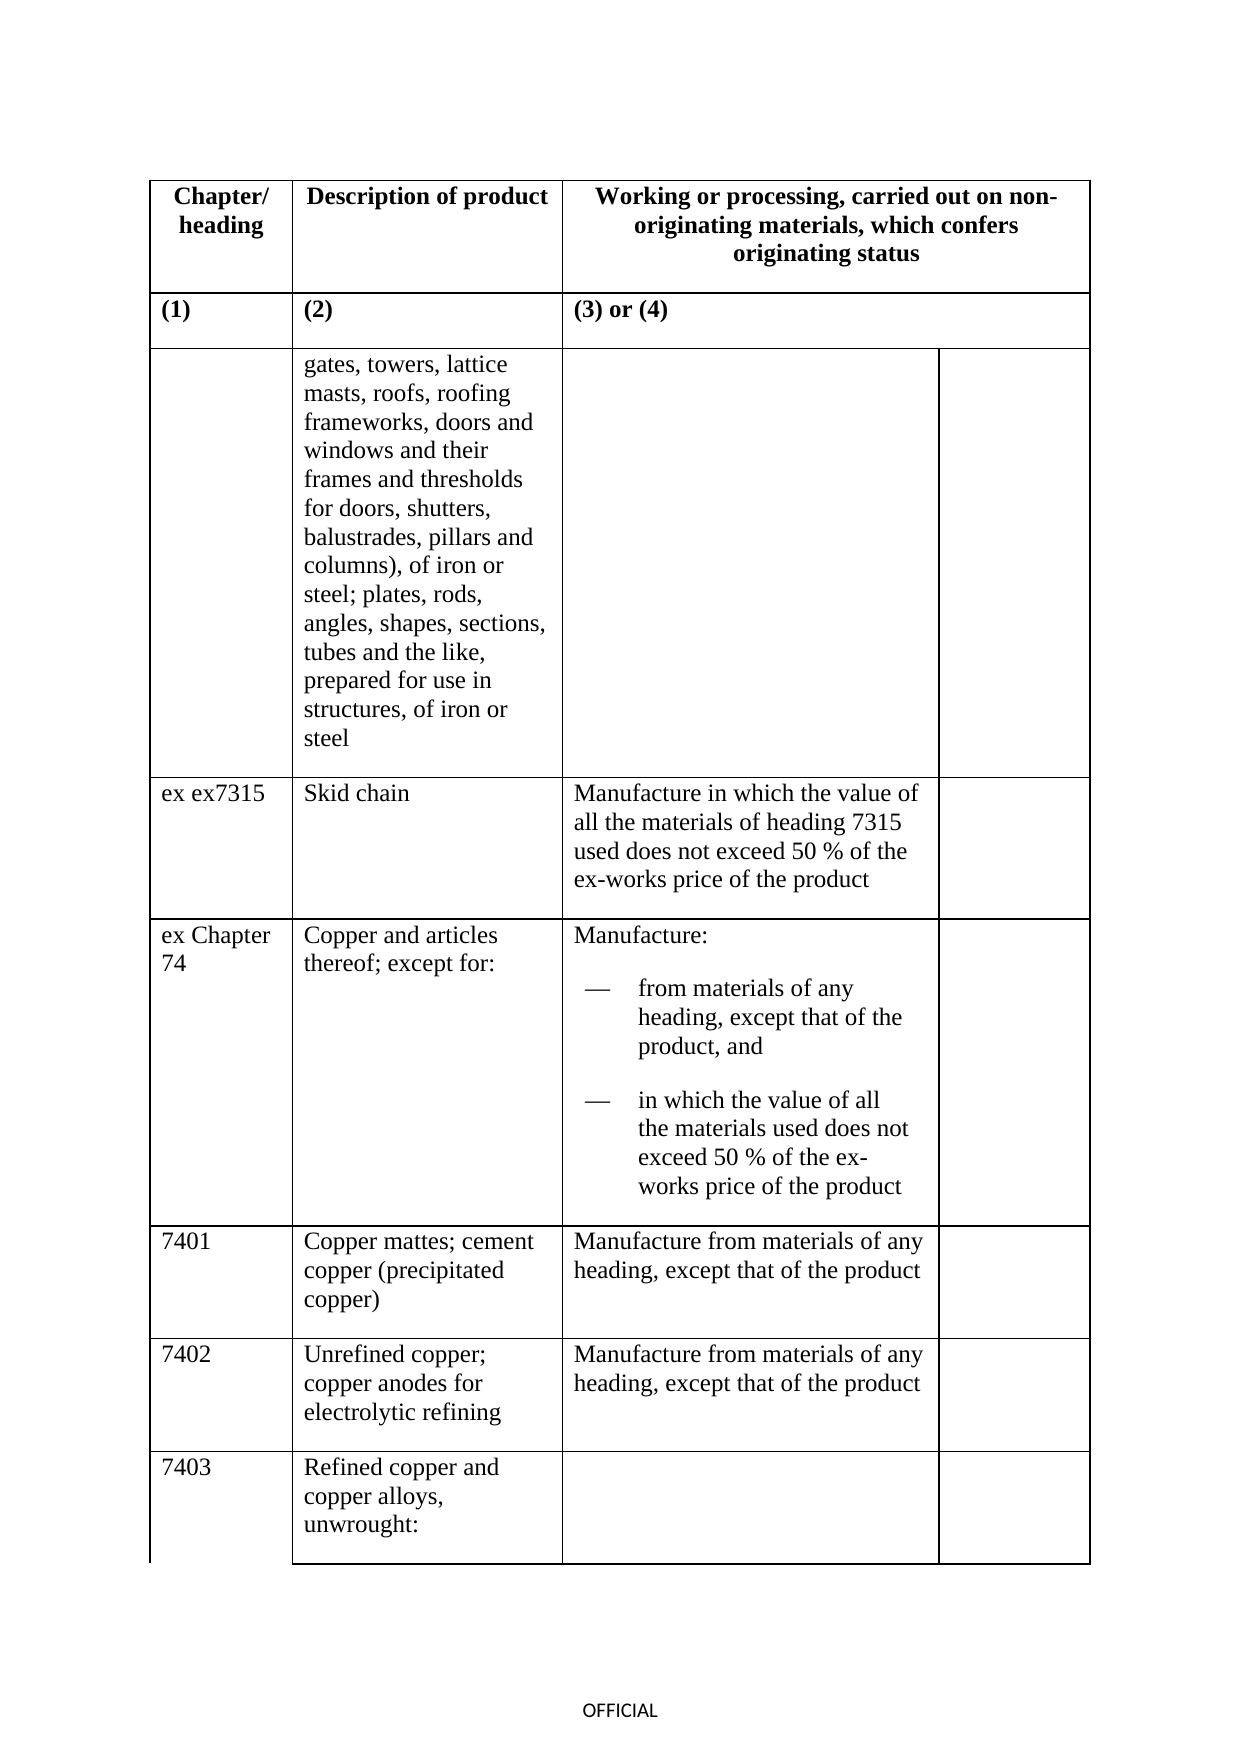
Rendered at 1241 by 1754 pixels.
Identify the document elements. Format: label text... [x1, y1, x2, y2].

table_cell — [574, 1085, 627, 1225]
table_cell Unrefined copper; copper anodes for electrolytic refining [293, 1339, 562, 1451]
table_cell Skid chain [293, 778, 562, 918]
table_cell Manufacture from materials of any heading, except that of the product [563, 1339, 938, 1451]
table_cell gates, towers, lattice masts, roofs, roofing frameworks, doors and windows and their frames and thresholds for doors, shutters, balustrades, pillars and columns), of iron or steel; plates, rods, angles, shapes, sections, tubes and the like, prepared for use in structures, of iron or steel [293, 349, 562, 777]
table_header Chapter/ heading [151, 181, 292, 292]
table_cell [940, 1227, 1089, 1338]
table_cell [940, 920, 1089, 1225]
table_cell ex Chapter 74 [151, 920, 292, 1225]
table_cell [563, 349, 938, 777]
table_header — [574, 974, 627, 1085]
table_cell Copper and articles thereof; except for: [293, 920, 562, 1225]
table_cell (3) or (4) [563, 294, 1089, 348]
table_cell Manufacture from materials of any heading, except that of the product [563, 1227, 938, 1338]
table_cell (2) [293, 294, 562, 348]
table_cell [563, 1452, 938, 1563]
table_cell [151, 349, 292, 777]
table_cell (1) [151, 294, 292, 348]
table_cell 7401 [151, 1227, 292, 1338]
table_cell Copper mattes; cement copper (precipitated copper) [293, 1227, 562, 1338]
table_cell [940, 1339, 1089, 1451]
table_cell [940, 349, 1089, 777]
table_cell 7402 [151, 1339, 292, 1451]
table_header Description of product [293, 181, 562, 292]
table_cell [940, 778, 1089, 918]
table_cell 7403 [151, 1452, 292, 1563]
table_cell Manufacture in which the value of all the materials of heading 7315 used does not exceed 50 % of the ex-works price of the product [563, 778, 938, 918]
table_cell ex ex7315 [151, 778, 292, 918]
table_cell in which the value of all the materials used does not exceed 50 % of the ex-works price of the product [627, 1085, 928, 1225]
table_header from materials of any heading, except that of the product, and [627, 974, 928, 1085]
table_cell Refined copper and copper alloys, unwrought: [293, 1452, 562, 1563]
table_header Working or processing, carried out on non-originating materials, which confers originating status [563, 181, 1089, 292]
table_cell Manufacture: [563, 920, 938, 1225]
table_cell [940, 1452, 1089, 1563]
